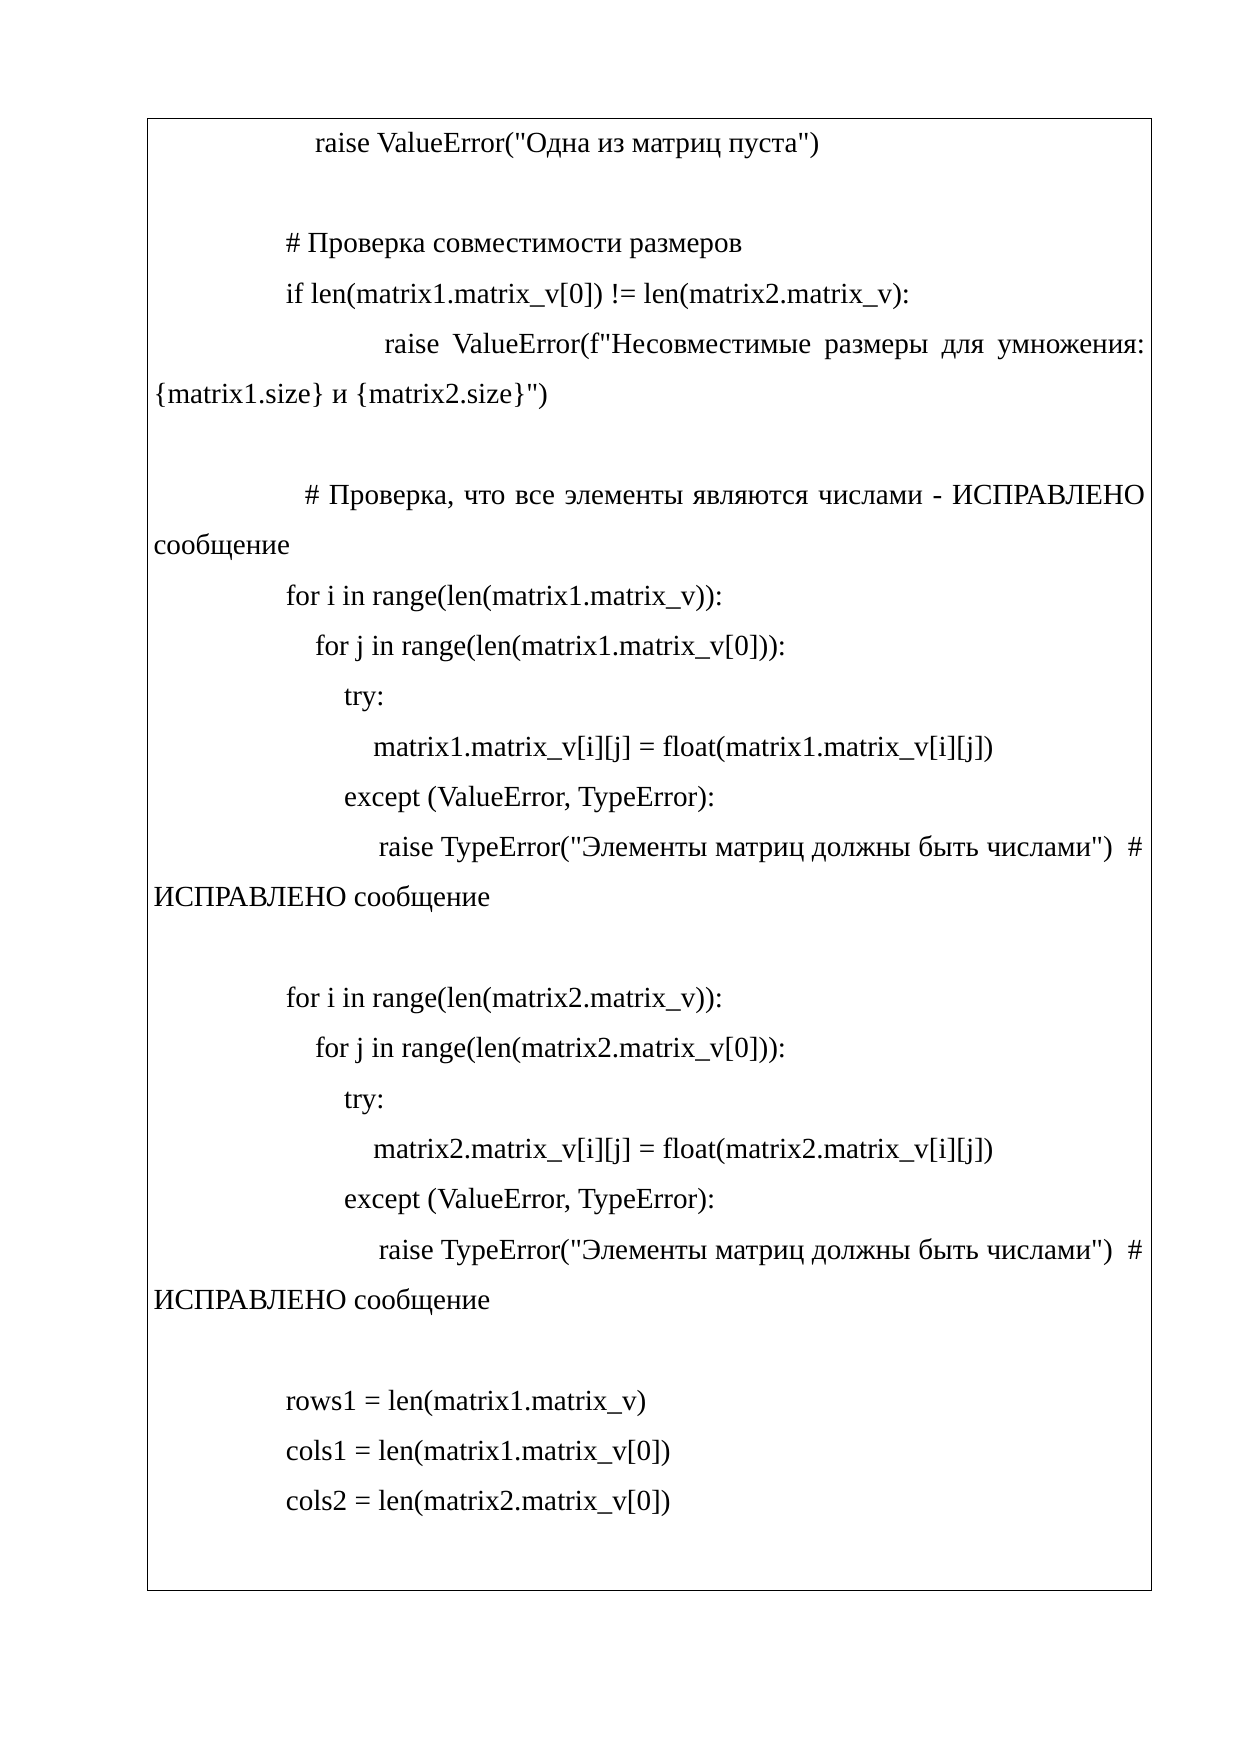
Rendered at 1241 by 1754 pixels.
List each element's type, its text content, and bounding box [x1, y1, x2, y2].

table_header raise ValueError("Одна из матриц пуста") # Проверка совместимости размеров if len(matrix1.matrix_v[0]) != len(matrix2.matrix_v): raise ValueError(f"Несовместимые размеры для умножения: {matrix1.size} и {matrix2.size}") # Проверка, что все элементы являются числами - ИСПРАВЛЕНО сообщение for i in range(len(matrix1.matrix_v)): for j in range(len(matrix1.matrix_v[0])): try: matrix1.matrix_v[i][j] = float(matrix1.matrix_v[i][j]) except (ValueError, TypeError): raise TypeError("Элементы матриц должны быть числами") # ИСПРАВЛЕНО сообщение for i in range(len(matrix2.matrix_v)): for j in range(len(matrix2.matrix_v[0])): try: matrix2.matrix_v[i][j] = float(matrix2.matrix_v[i][j]) except (ValueError, TypeError): raise TypeError("Элементы матриц должны быть числами") # ИСПРАВЛЕНО сообщение rows1 = len(matrix1.matrix_v) cols1 = len(matrix1.matrix_v[0]) cols2 = len(matrix2.matrix_v[0]) [148, 119, 1151, 1589]
